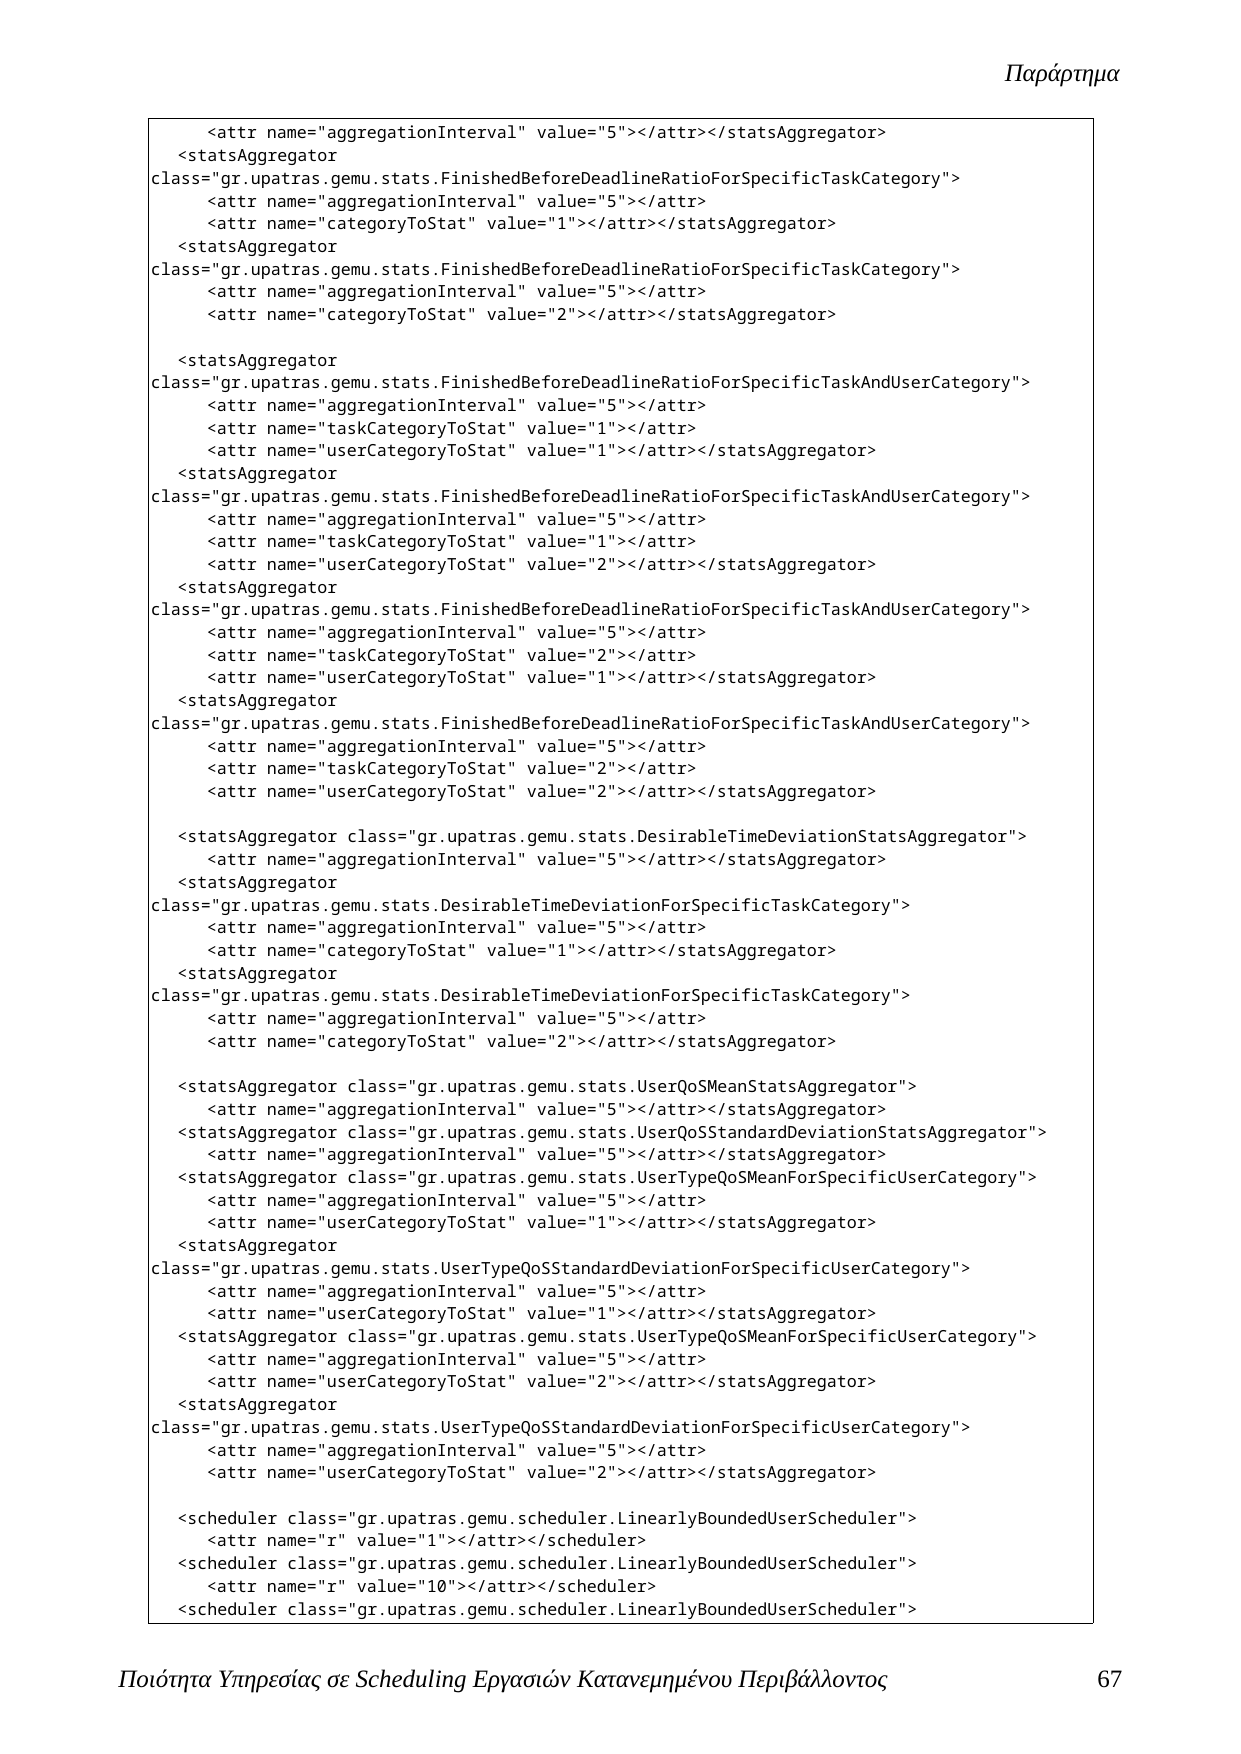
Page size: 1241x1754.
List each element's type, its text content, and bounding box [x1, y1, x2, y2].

text <attr name="taskCategoryToStat" value="2"></attr> [149, 640, 1093, 663]
text <statsAggregator class="gr.upatras.gemu.stats.FinishedBeforeDeadlineRatioForSpecificTaskAndUserCategory"> [149, 345, 1093, 391]
text <statsAggregator class="gr.upatras.gemu.stats.UserTypeQoSStandardDeviationForSpecificUserCategory"> [149, 1231, 1093, 1276]
text <scheduler class="gr.upatras.gemu.scheduler.LinearlyBoundedUserScheduler"> [149, 1594, 1093, 1623]
text <statsAggregator class="gr.upatras.gemu.stats.UserTypeQoSStandardDeviationForSpecificUserCategory"> [149, 1390, 1093, 1435]
text <attr name="r" value="10"></attr></scheduler> [149, 1571, 1093, 1594]
text <statsAggregator class="gr.upatras.gemu.stats.UserQoSStandardDeviationStatsAggregator"> [149, 1117, 1093, 1140]
text <statsAggregator class="gr.upatras.gemu.stats.FinishedBeforeDeadlineRatioForSpecificTaskCategory"> [149, 232, 1093, 277]
text <statsAggregator class="gr.upatras.gemu.stats.UserTypeQoSMeanForSpecificUserCategory"> [149, 1163, 1093, 1185]
text <attr name="userCategoryToStat" value="1"></attr></statsAggregator> [149, 436, 1093, 459]
text <scheduler class="gr.upatras.gemu.scheduler.LinearlyBoundedUserScheduler"> [149, 1503, 1093, 1526]
text <attr name="aggregationInterval" value="5"></attr> [149, 618, 1093, 640]
text <attr name="aggregationInterval" value="5"></attr> [149, 1276, 1093, 1299]
text <attr name="userCategoryToStat" value="2"></attr></statsAggregator> [149, 549, 1093, 572]
text <attr name="aggregationInterval" value="5"></attr></statsAggregator> [149, 845, 1093, 867]
text <attr name="aggregationInterval" value="5"></attr> [149, 391, 1093, 413]
text <attr name="aggregationInterval" value="5"></attr> [149, 913, 1093, 936]
text <statsAggregator class="gr.upatras.gemu.stats.FinishedBeforeDeadlineRatioForSpecificTaskAndUserCategory"> [149, 572, 1093, 618]
text <statsAggregator class="gr.upatras.gemu.stats.FinishedBeforeDeadlineRatioForSpecificTaskCategory"> [149, 141, 1093, 186]
text <attr name="userCategoryToStat" value="2"></attr></statsAggregator> [149, 777, 1093, 802]
text <statsAggregator class="gr.upatras.gemu.stats.FinishedBeforeDeadlineRatioForSpecificTaskAndUserCategory"> [149, 459, 1093, 504]
text <attr name="userCategoryToStat" value="2"></attr></statsAggregator> [149, 1367, 1093, 1390]
text <attr name="aggregationInterval" value="5"></attr> [149, 186, 1093, 209]
text <attr name="aggregationInterval" value="5"></attr> [149, 277, 1093, 300]
text <attr name="aggregationInterval" value="5"></attr> [149, 1004, 1093, 1026]
text <attr name="taskCategoryToStat" value="1"></attr> [149, 527, 1093, 549]
text <statsAggregator class="gr.upatras.gemu.stats.DesirableTimeDeviationStatsAggregator"> [149, 822, 1093, 845]
text <attr name="aggregationInterval" value="5"></attr> [149, 1344, 1093, 1367]
text <attr name="userCategoryToStat" value="2"></attr></statsAggregator> [149, 1458, 1093, 1483]
text <statsAggregator class="gr.upatras.gemu.stats.DesirableTimeDeviationForSpecificTaskCategory"> [149, 958, 1093, 1004]
text <attr name="categoryToStat" value="1"></attr></statsAggregator> [149, 209, 1093, 232]
text <statsAggregator class="gr.upatras.gemu.stats.UserQoSMeanStatsAggregator"> [149, 1072, 1093, 1094]
text <attr name="aggregationInterval" value="5"></attr></statsAggregator> [149, 1094, 1093, 1117]
text <attr name="userCategoryToStat" value="1"></attr></statsAggregator> [149, 1299, 1093, 1322]
text <attr name="categoryToStat" value="2"></attr></statsAggregator> [149, 300, 1093, 325]
text <attr name="aggregationInterval" value="5"></attr></statsAggregator> [149, 119, 1093, 141]
text <scheduler class="gr.upatras.gemu.scheduler.LinearlyBoundedUserScheduler"> [149, 1549, 1093, 1571]
text <attr name="r" value="1"></attr></scheduler> [149, 1526, 1093, 1549]
text <attr name="aggregationInterval" value="5"></attr> [149, 731, 1093, 754]
text <attr name="categoryToStat" value="1"></attr></statsAggregator> [149, 936, 1093, 958]
text <attr name="userCategoryToStat" value="1"></attr></statsAggregator> [149, 663, 1093, 686]
text <attr name="aggregationInterval" value="5"></attr> [149, 504, 1093, 527]
text <statsAggregator class="gr.upatras.gemu.stats.FinishedBeforeDeadlineRatioForSpecificTaskAndUserCategory"> [149, 686, 1093, 731]
text <attr name="userCategoryToStat" value="1"></attr></statsAggregator> [149, 1208, 1093, 1231]
text <statsAggregator class="gr.upatras.gemu.stats.DesirableTimeDeviationForSpecificTaskCategory"> [149, 867, 1093, 913]
text <statsAggregator class="gr.upatras.gemu.stats.UserTypeQoSMeanForSpecificUserCategory"> [149, 1322, 1093, 1344]
text <attr name="aggregationInterval" value="5"></attr> [149, 1185, 1093, 1208]
text <attr name="taskCategoryToStat" value="2"></attr> [149, 754, 1093, 777]
text <attr name="categoryToStat" value="2"></attr></statsAggregator> [149, 1026, 1093, 1052]
text <attr name="aggregationInterval" value="5"></attr></statsAggregator> [149, 1140, 1093, 1163]
text <attr name="aggregationInterval" value="5"></attr> [149, 1435, 1093, 1458]
text <attr name="taskCategoryToStat" value="1"></attr> [149, 413, 1093, 436]
